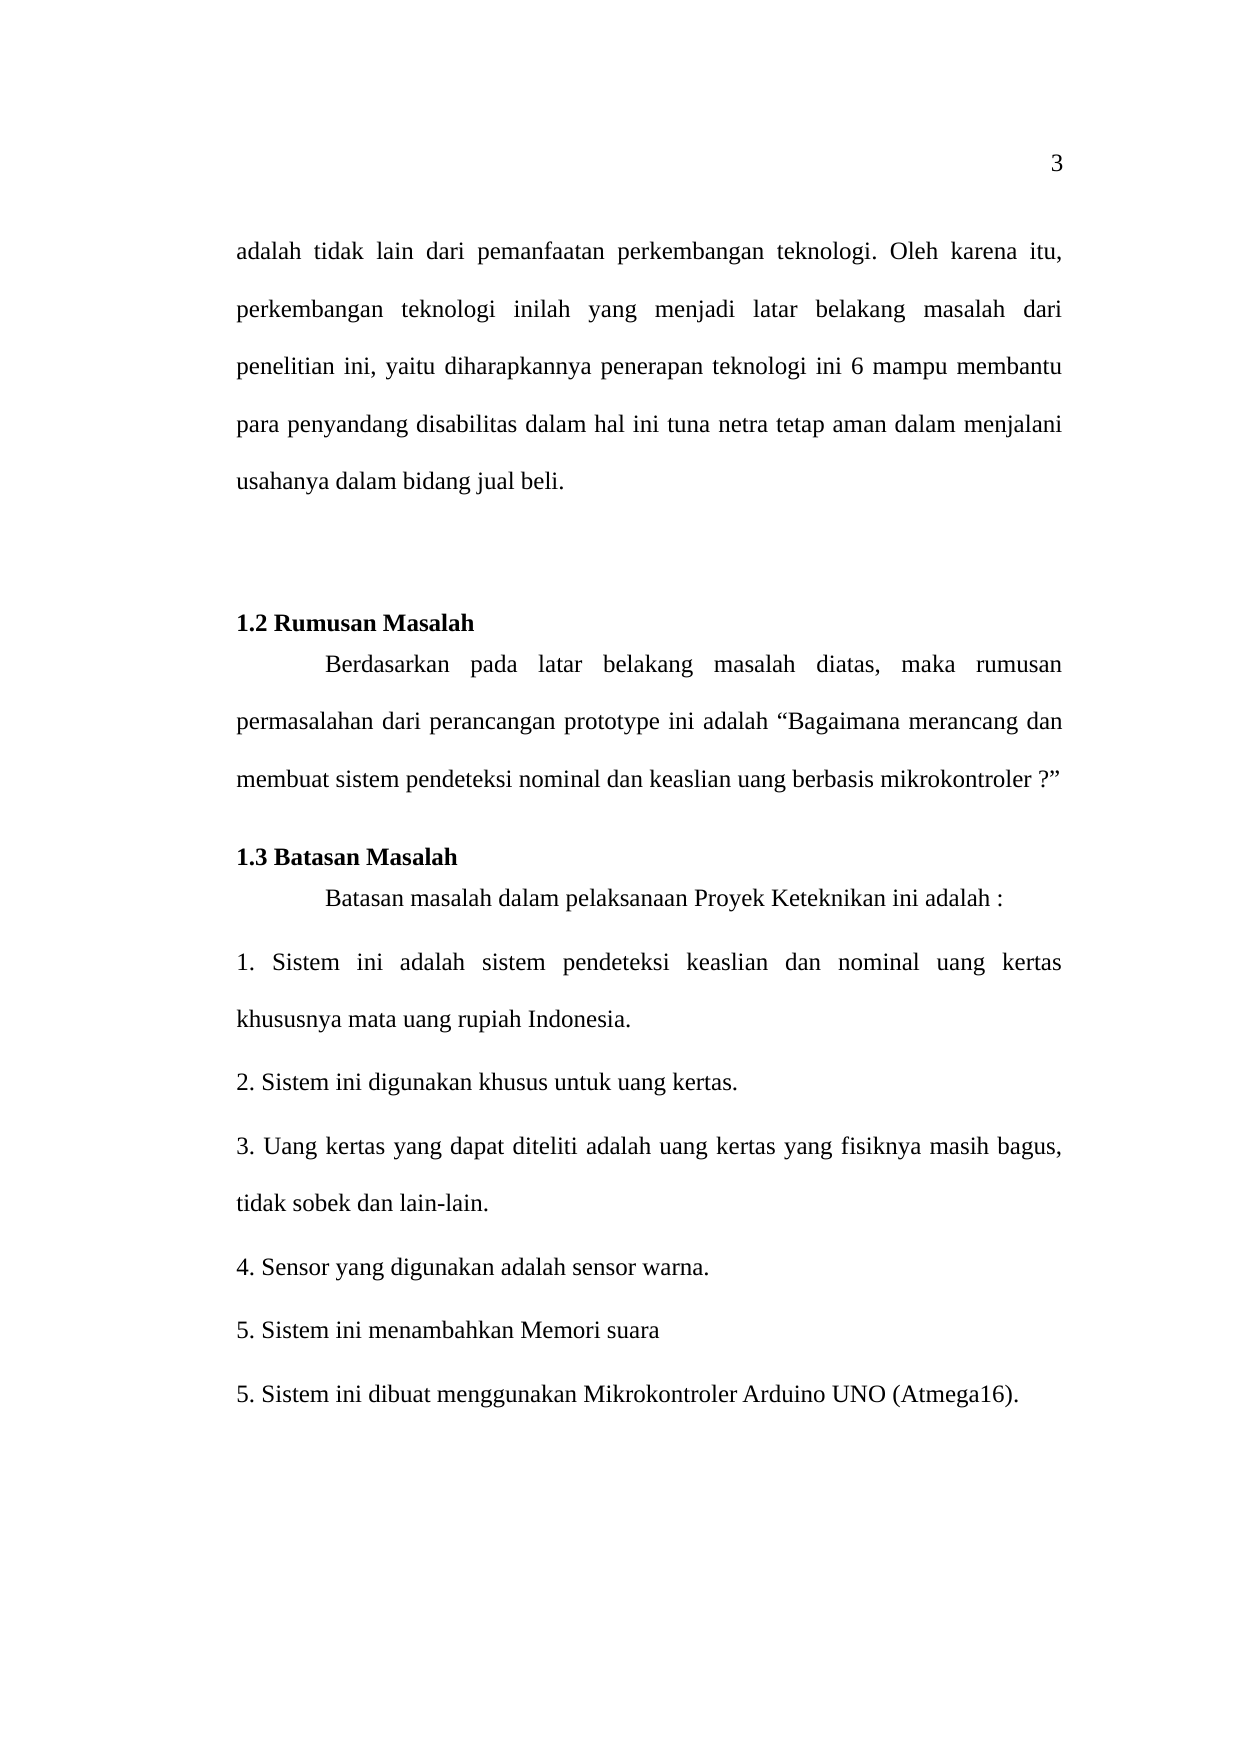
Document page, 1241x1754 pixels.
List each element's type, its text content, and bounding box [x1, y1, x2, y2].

text Batasan masalah dalam pelaksanaan Proyek Keteknikan ini adalah : [236, 883, 1063, 912]
text 4. Sensor yang digunakan adalah sensor warna. [236, 1252, 1063, 1281]
text 1. Sistem ini adalah sistem pendeteksi keaslian dan nominal uang kertas khususnya mata uang rupiah Indonesia. [236, 947, 1063, 1033]
text 3. Uang kertas yang dapat diteliti adalah uang kertas yang fisiknya masih bagus, tidak sobek dan lain-lain. [236, 1131, 1063, 1217]
subtitle Rumusan Masalah [236, 608, 1063, 636]
text Berdasarkan pada latar belakang masalah diatas, maka rumusan permasalahan dari perancangan prototype ini adalah “Bagaimana merancang dan membuat sistem pendeteksi nominal dan keaslian uang berbasis mikrokontroler ?” [236, 649, 1063, 793]
subtitle Batasan Masalah [236, 842, 1063, 871]
text 2. Sistem ini digunakan khusus untuk uang kertas. [236, 1067, 1063, 1096]
text 5. Sistem ini menambahkan Memori suara [236, 1315, 1063, 1344]
text adalah tidak lain dari pemanfaatan perkembangan teknologi. Oleh karena itu, perkembangan teknologi inilah yang menjadi latar belakang masalah dari penelitian ini, yaitu diharapkannya penerapan teknologi ini 6 mampu membantu para penyandang disabilitas dalam hal ini tuna netra tetap aman dalam menjalani usahanya dalam bidang jual beli. [236, 236, 1063, 495]
text 5. Sistem ini dibuat menggunakan Mikrokontroler Arduino UNO (Atmega16). [236, 1379, 1063, 1407]
